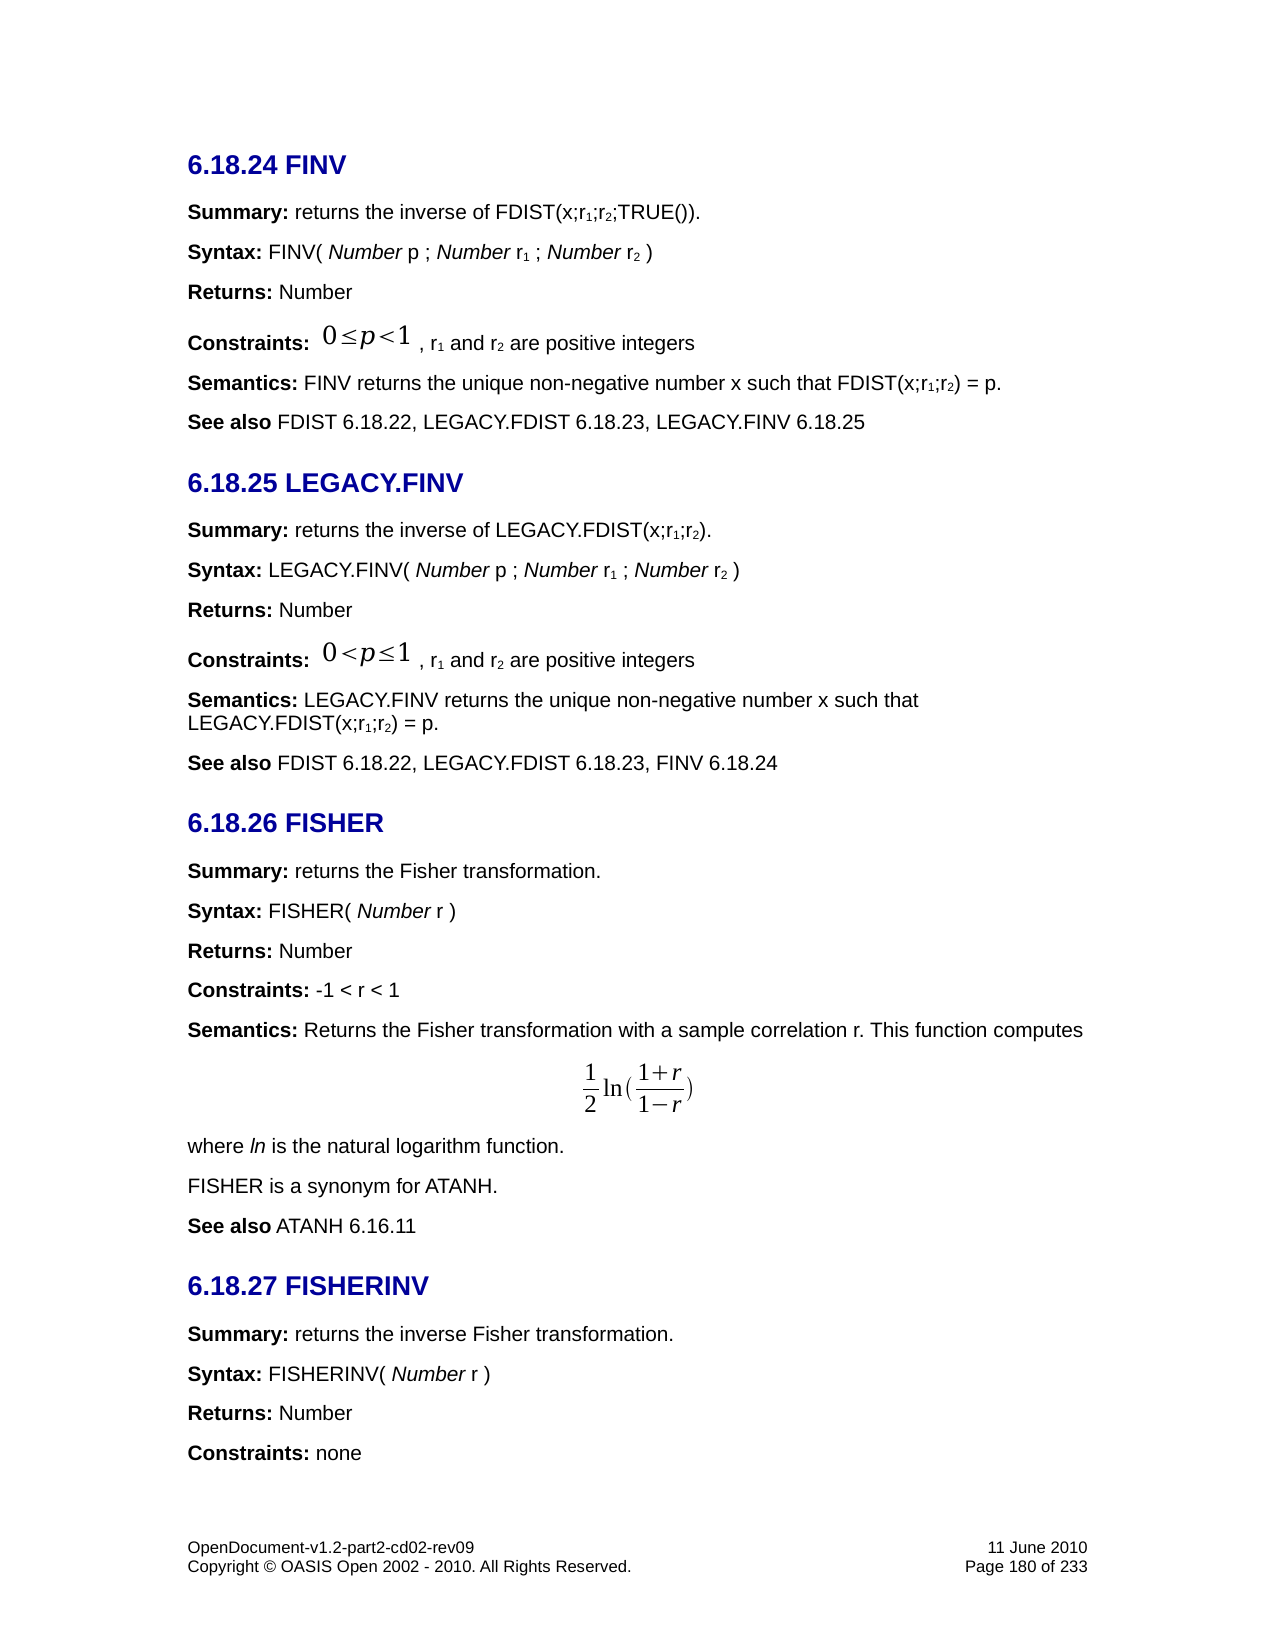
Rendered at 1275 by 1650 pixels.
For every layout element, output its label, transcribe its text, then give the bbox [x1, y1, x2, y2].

text See also FDIST 6.18.22, LEGACY.FDIST 6.18.23, FINV 6.18.24 [187, 752, 1088, 775]
subtitle FINV [187, 150, 1088, 180]
text Returns: Number [187, 598, 1088, 622]
text Constraints: , r1 and r2 are positive integers [187, 638, 1088, 672]
text Summary: returns the inverse Fisher transformation. [187, 1322, 1088, 1346]
text Summary: returns the Fisher transformation. [187, 859, 1088, 883]
text See also FDIST 6.18.22, LEGACY.FDIST 6.18.23, LEGACY.FINV 6.18.25 [187, 411, 1088, 434]
text Constraints: -1 < r < 1 [187, 979, 1088, 1002]
text Semantics: LEGACY.FINV returns the unique non-negative number x such that LEGACY.FDIST(x;r1;r2) = p. [187, 689, 1088, 735]
text See also ATANH 6.16.11 [187, 1215, 1088, 1238]
text Constraints: , r1 and r2 are positive integers [187, 321, 1088, 354]
text Syntax: FISHER( Number r ) [187, 899, 1088, 923]
text Syntax: LEGACY.FINV( Number p ; Number r1 ; Number r2 ) [187, 558, 1088, 582]
text Summary: returns the inverse of LEGACY.FDIST(x;r1;r2). [187, 519, 1088, 542]
text FISHER is a synonym for ATANH. [187, 1175, 1088, 1198]
text Summary: returns the inverse of FDIST(x;r1;r2;TRUE()). [187, 201, 1088, 224]
subtitle FISHER [187, 808, 1088, 839]
text Returns: Number [187, 939, 1088, 962]
text where ln is the natural logarithm function. [187, 1135, 1088, 1158]
text Syntax: FISHERINV( Number r ) [187, 1362, 1088, 1385]
text Returns: Number [187, 1402, 1088, 1425]
text Semantics: Returns the Fisher transformation with a sample correlation r. This function computes [187, 1019, 1088, 1042]
subtitle FISHERINV [187, 1271, 1088, 1301]
text Returns: Number [187, 281, 1088, 304]
text Syntax: FINV( Number p ; Number r1 ; Number r2 ) [187, 241, 1088, 264]
text Semantics: FINV returns the unique non-negative number x such that FDIST(x;r1;r2) = p. [187, 371, 1088, 394]
text Constraints: none [187, 1442, 1088, 1465]
subtitle LEGACY.FINV [187, 468, 1088, 498]
